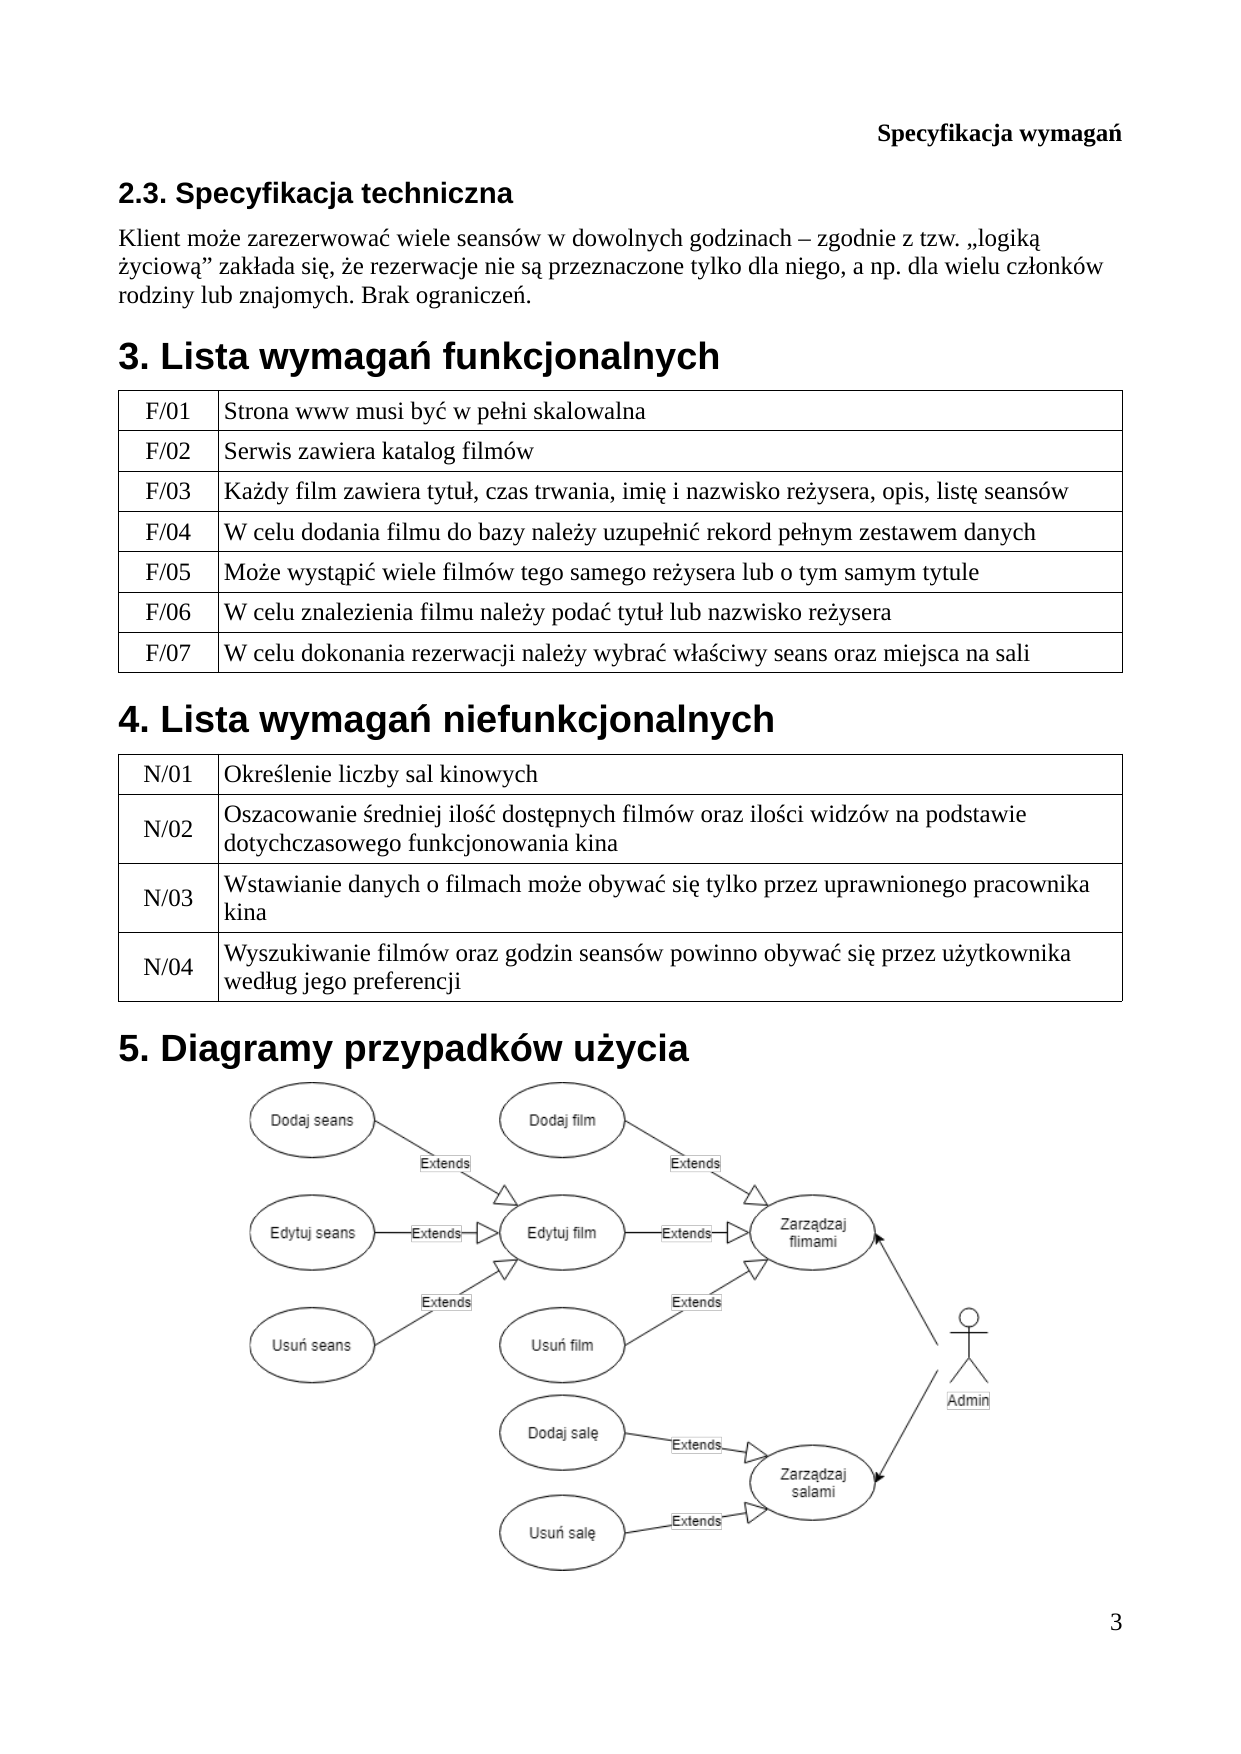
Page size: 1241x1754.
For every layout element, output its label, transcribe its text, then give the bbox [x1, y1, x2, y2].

subtitle 5. Diagramy przypadków użycia [118, 1026, 1122, 1070]
table_cell W celu dodania filmu do bazy należy uzupełnić rekord pełnym zestawem danych [219, 512, 1122, 551]
table_cell Wyszukiwanie filmów oraz godzin seansów powinno obywać się przez użytkownika według jego preferencji [219, 933, 1122, 1001]
table_cell N/03 [119, 864, 218, 932]
text Klient może zarezerwować wiele seansów w dowolnych godzinach – zgodnie z tzw. „logiką życiową” zakłada się, że rezerwacje nie są przeznaczone tylko dla niego, a np. dla wielu członków rodziny lub znajomych. Brak ograniczeń. [118, 223, 1122, 309]
table_header Strona www musi być w pełni skalowalna [219, 391, 1122, 430]
table_cell F/04 [119, 512, 218, 551]
table_header N/01 [119, 755, 218, 794]
table_cell Może wystąpić wiele filmów tego samego reżysera lub o tym samym tytule [219, 552, 1122, 592]
table_header F/01 [119, 391, 218, 430]
table_cell Serwis zawiera katalog filmów [219, 431, 1122, 471]
table_cell F/06 [119, 593, 218, 632]
table_cell F/03 [119, 472, 218, 511]
table_cell Każdy film zawiera tytuł, czas trwania, imię i nazwisko reżysera, opis, listę seansów [219, 472, 1122, 511]
table_cell Oszacowanie średniej ilość dostępnych filmów oraz ilości widzów na podstawie dotychczasowego funkcjonowania kina [219, 795, 1122, 863]
table_cell F/02 [119, 431, 218, 471]
table_cell F/07 [119, 633, 218, 672]
table_header Określenie liczby sal kinowych [219, 755, 1122, 794]
subtitle 2.3. Specyfikacja techniczna [118, 176, 1122, 210]
table_cell N/02 [119, 795, 218, 863]
table_cell W celu znalezienia filmu należy podać tytuł lub nazwisko reżysera [219, 593, 1122, 632]
table_cell W celu dokonania rezerwacji należy wybrać właściwy seans oraz miejsca na sali [219, 633, 1122, 672]
table_cell F/05 [119, 552, 218, 592]
table_cell Wstawianie danych o filmach może obywać się tylko przez uprawnionego pracownika kina [219, 864, 1122, 932]
picture [249, 1082, 991, 1571]
subtitle 4. Lista wymagań niefunkcjonalnych [118, 697, 1122, 741]
subtitle 3. Lista wymagań funkcjonalnych [118, 334, 1122, 377]
table_cell N/04 [119, 933, 218, 1001]
